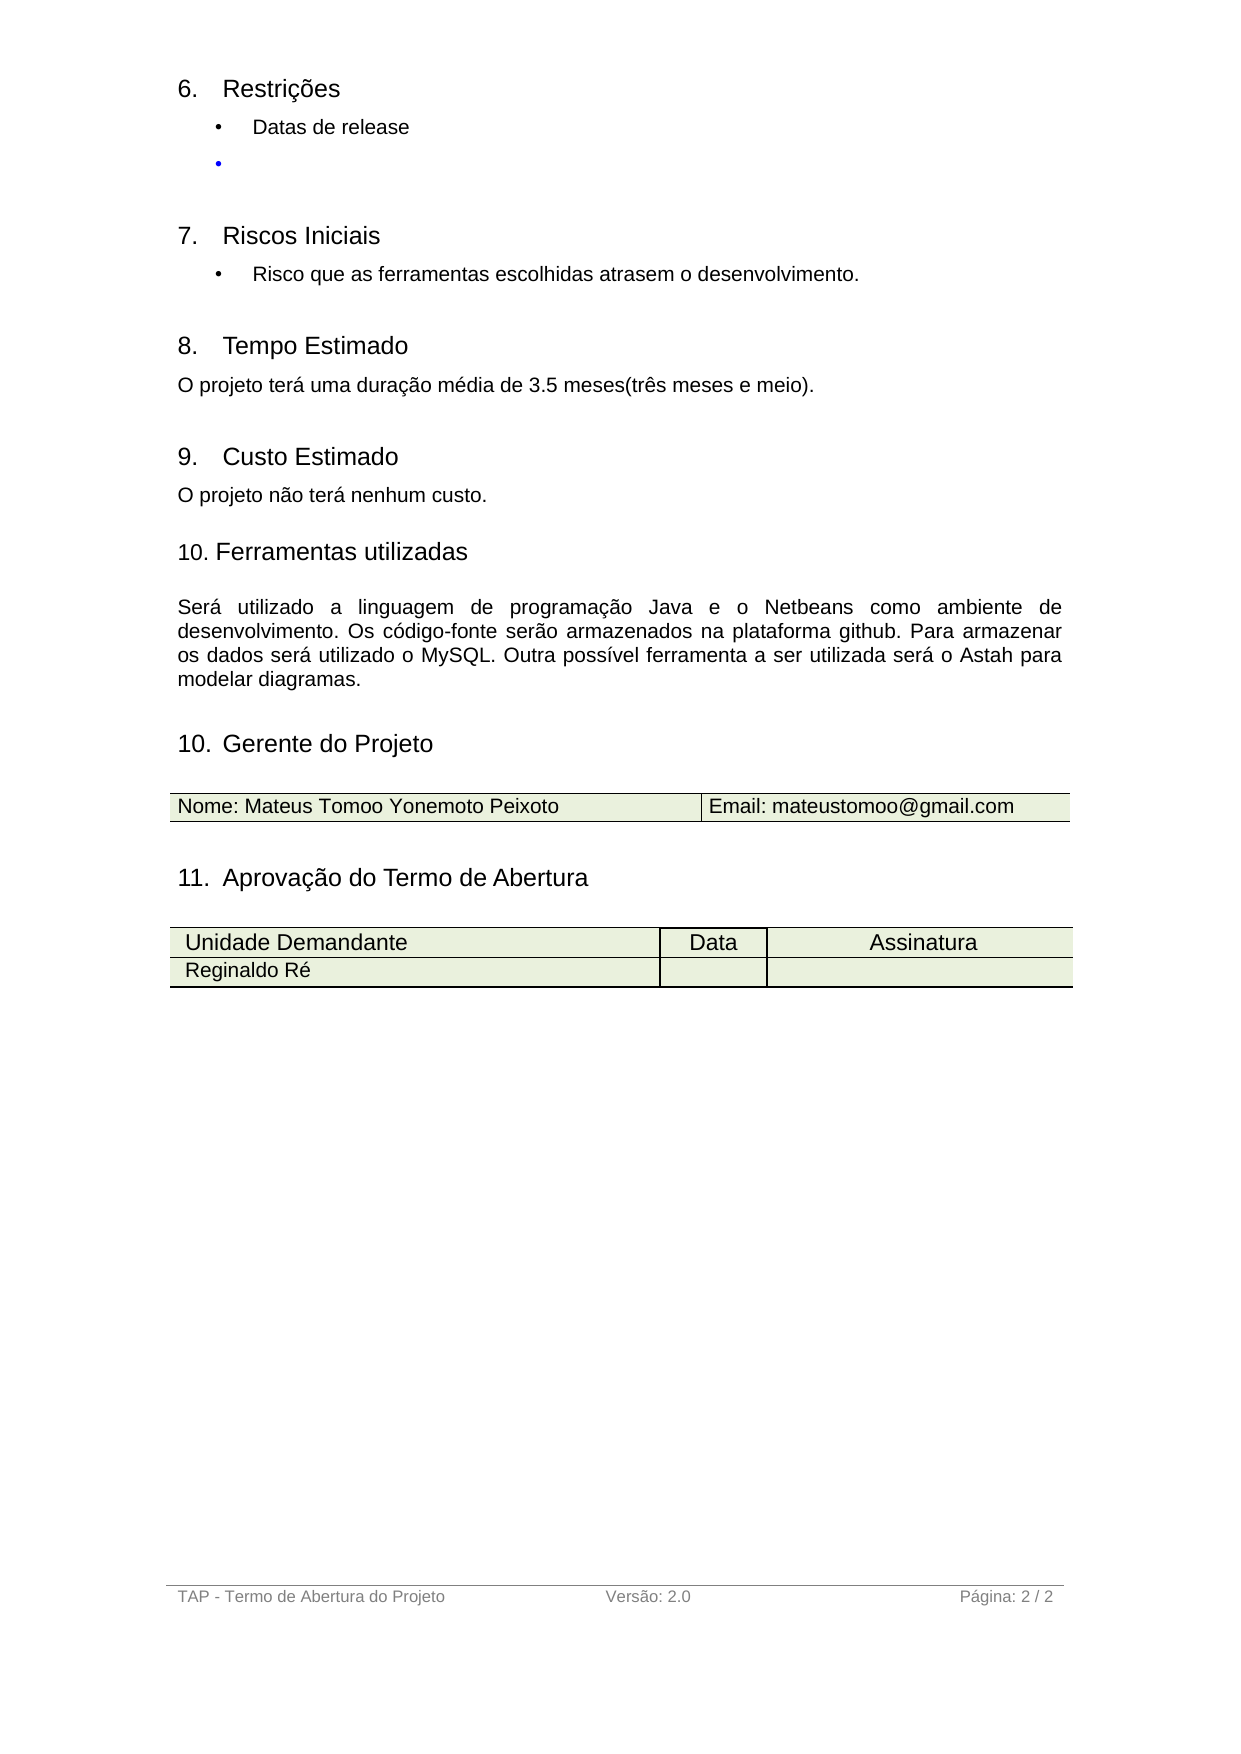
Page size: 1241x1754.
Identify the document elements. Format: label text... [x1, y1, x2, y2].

table_header Nome: Mateus Tomoo Yonemoto Peixoto [170, 794, 701, 821]
table_header Unidade Demandante [170, 928, 659, 957]
subtitle Riscos Iniciais [177, 221, 1065, 249]
text 10. Ferramentas utilizadas [177, 537, 1063, 566]
list Risco que as ferramentas escolhidas atrasem o desenvolvimento. [215, 262, 1063, 286]
subtitle Gerente do Projeto [177, 729, 1065, 758]
table_cell Reginaldo Ré [170, 958, 659, 986]
subtitle Restrições [177, 74, 1065, 103]
table_cell [768, 958, 1073, 986]
table_header Data [661, 929, 766, 957]
text O projeto terá uma duração média de 3.5 meses(três meses e meio). [177, 372, 1065, 396]
list Datas de release [215, 115, 1063, 139]
subtitle Aprovação do Termo de Abertura [177, 863, 1065, 892]
subtitle Custo Estimado [177, 442, 1065, 470]
table_header Assinatura [768, 928, 1073, 957]
table_header Email: mateustomoo@gmail.com [702, 794, 1070, 821]
subtitle Tempo Estimado [177, 331, 1065, 360]
text O projeto não terá nenhum custo. [177, 483, 1065, 507]
table_cell [661, 958, 766, 986]
text Será utilizado a linguagem de programação Java e o Netbeans como ambiente de desenvolvimento. Os código-fonte serão armazenados na plataforma github. Para armazenar os dados será utilizado o MySQL. Outra possível ferramenta a ser utilizada será o Astah para modelar diagramas. [177, 594, 1063, 690]
